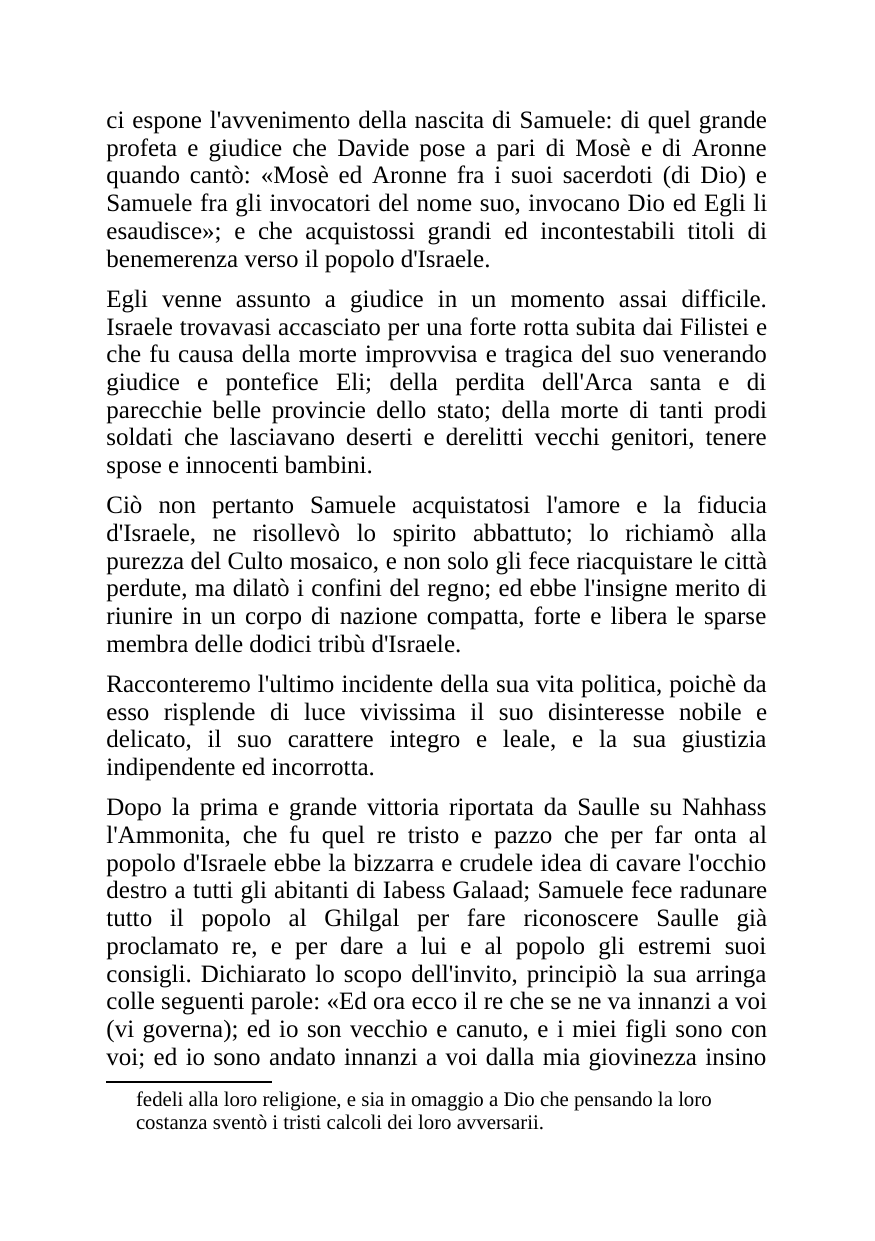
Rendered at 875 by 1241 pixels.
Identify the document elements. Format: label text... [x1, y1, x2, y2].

text Dopo la prima e grande vittoria riportata da Saulle su Nahhass l'Ammonita, che fu quel re tristo e pazzo che per far onta al popolo d'Israele ebbe la bizzarra e crudele idea di cavare l'occhio destro a tutti gli abitanti di Iabess Galaad; Samuele fece radunare tutto il popolo al Ghilgal per fare riconoscere Saulle già proclamato re, e per dare a lui e al popolo gli estremi suoi consigli. Dichiarato lo scopo dell'invito, principiò la sua arringa colle seguenti parole: «Ed ora ecco il re che se ne va innanzi a voi (vi governa); ed io son vecchio e canuto, e i miei figli sono con voi; ed io sono andato innanzi a voi dalla mia giovinezza insino [106, 793, 768, 1071]
text Racconteremo l'ultimo incidente della sua vita politica, poichè da esso risplende di luce vivissima il suo disinteresse nobile e delicato, il suo carattere integro e leale, e la sua giustizia indipendente ed incorrotta. [106, 670, 768, 781]
text Egli venne assunto a giudice in un momento assai difficile. Israele trovavasi accasciato per una forte rotta subita dai Filistei e che fu causa della morte improvvisa e tragica del suo venerando giudice e pontefice Eli; della perdita dell'Arca santa e di parecchie belle provincie dello stato; della morte di tanti prodi soldati che lasciavano deserti e derelitti vecchi genitori, tenere spose e innocenti bambini. [106, 285, 768, 479]
text Ciò non pertanto Samuele acquistatosi l'amore e la fiducia d'Israele, ne risollevò lo spirito abbattuto; lo richiamò alla purezza del Culto mosaico, e non solo gli fece riacquistare le città perdute, ma dilatò i confini del regno; ed ebbe l'insigne merito di riunire in un corpo di nazione compatta, forte e libera le sparse membra delle dodici tribù d'Israele. [106, 491, 768, 658]
text ci espone l'avvenimento della nascita di Samuele: di quel grande profeta e giudice che Davide pose a pari di Mosè e di Aronne quando cantò: «Mosè ed Aronne fra i suoi sacerdoti (di Dio) e Samuele fra gli invocatori del nome suo, invocano Dio ed Egli li esaudisce»; e che acquistossi grandi ed incontestabili titoli di benemerenza verso il popolo d'Israele. [106, 106, 768, 272]
text fedeli alla loro religione, e sia in omaggio a Dio che pensando la loro costanza sventò i tristi calcoli dei loro avversarii. [106, 1088, 768, 1134]
